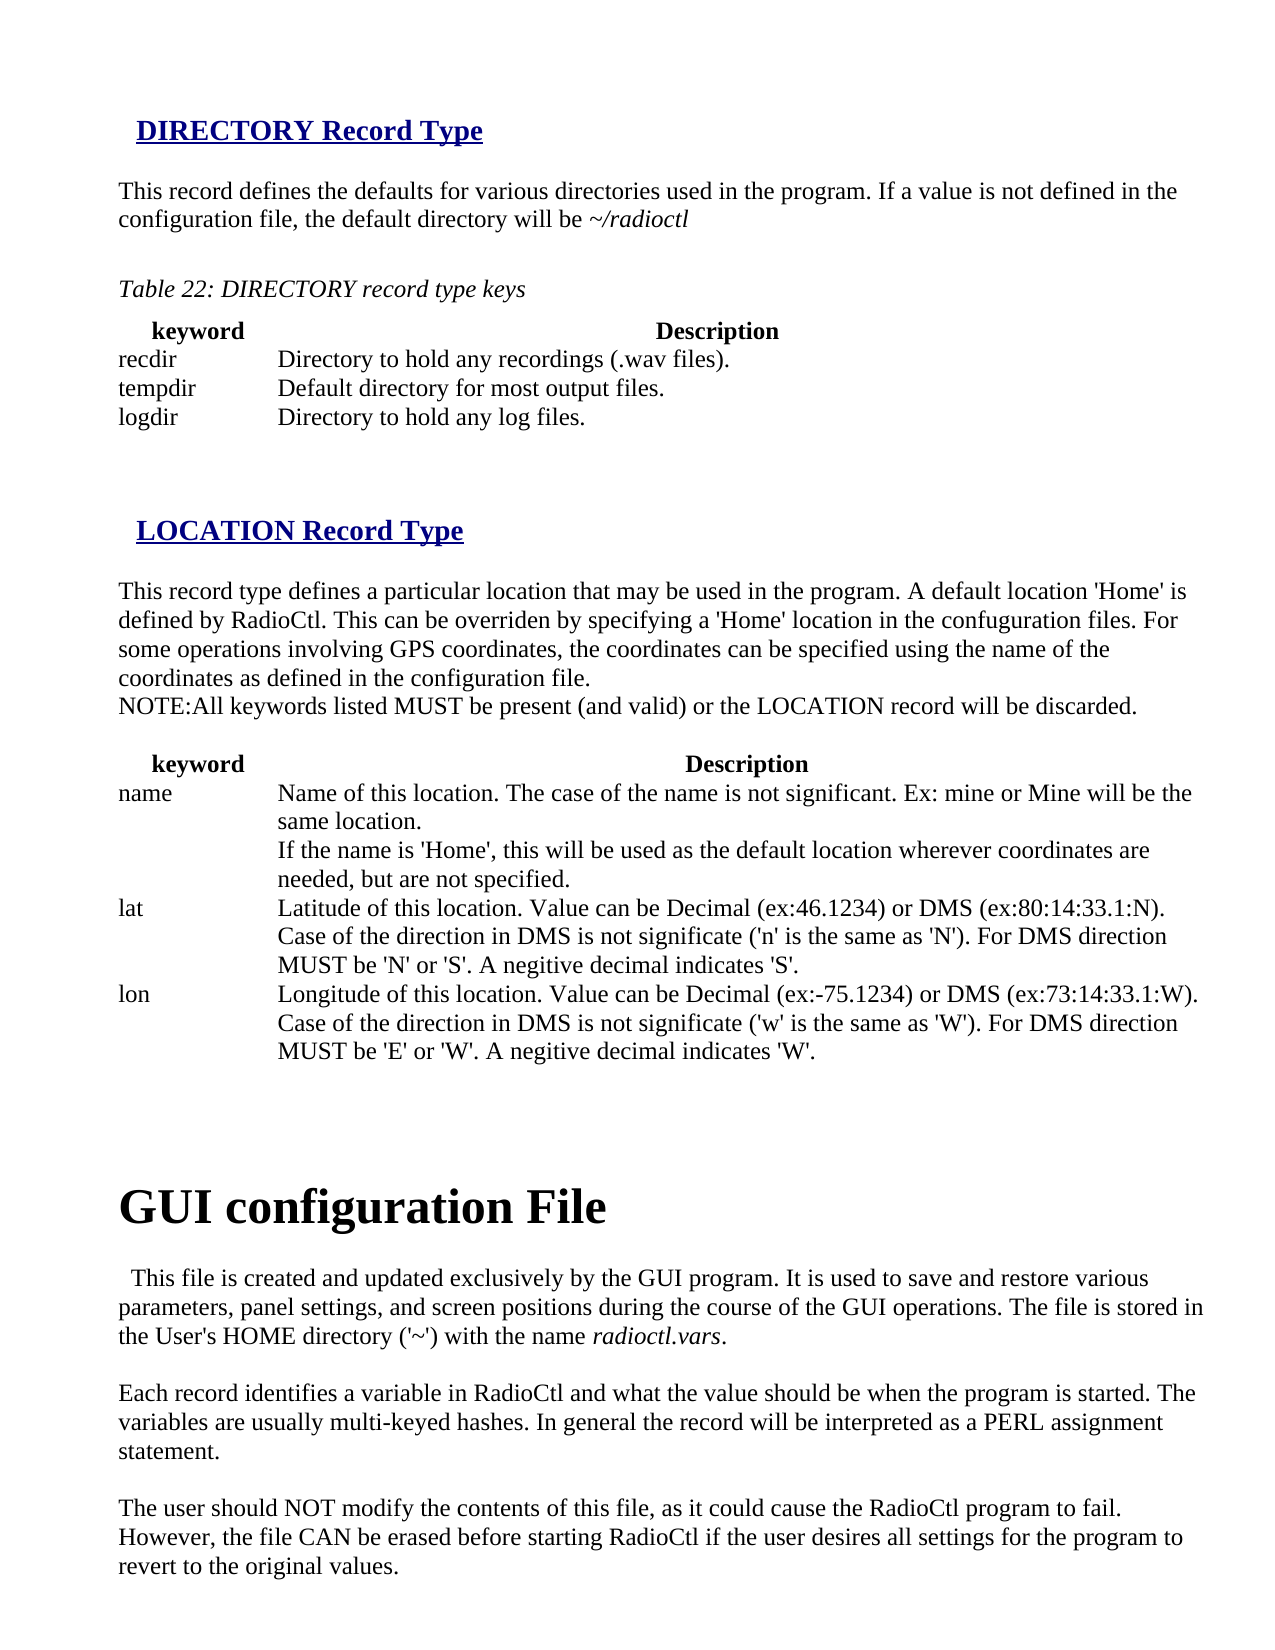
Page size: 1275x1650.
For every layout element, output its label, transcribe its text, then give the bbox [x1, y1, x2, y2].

text The user should NOT modify the contents of this file, as it could cause the RadioCtl program to fail. However, the file CAN be erased before starting RadioCtl if the user desires all settings for the program to revert to the original values. [118, 1493, 1216, 1579]
table_header keyword [118, 316, 277, 344]
subtitle DIRECTORY Record Type [136, 113, 1216, 146]
table_cell tempdir [118, 373, 277, 402]
subtitle LOCATION Record Type [136, 513, 1216, 547]
table_cell logdir [118, 402, 277, 431]
table_header keyword [118, 749, 277, 778]
subtitle GUI configuration File [118, 1176, 1216, 1234]
table_cell recdir [118, 345, 277, 373]
table_cell name [118, 778, 277, 893]
text This record type defines a particular location that may be used in the program. A default location 'Home' is defined by RadioCtl. This can be overriden by specifying a 'Home' location in the confuguration files. For some operations involving GPS coordinates, the coordinates can be specified using the name of the coordinates as defined in the configuration file. [118, 576, 1216, 691]
text This file is created and updated exclusively by the GUI program. It is used to save and restore various parameters, panel settings, and screen positions during the course of the GUI operations. The file is stored in the User's HOME directory ('~') with the name radioctl.vars. [118, 1263, 1216, 1349]
table_cell Default directory for most output files. [278, 373, 1157, 402]
text Each record identifies a variable in RadioCtl and what the value should be when the program is started. The variables are usually multi-keyed hashes. In general the record will be interpreted as a PERL assignment statement. [118, 1378, 1216, 1464]
table_cell Latitude of this location. Value can be Decimal (ex:46.1234) or DMS (ex:80:14:33.1:N). Case of the direction in DMS is not significate ('n' is the same as 'N'). For DMS direction MUST be 'N' or 'S'. A negitive decimal indicates 'S'. [278, 893, 1217, 979]
text NOTE:All keywords listed MUST be present (and valid) or the LOCATION record will be discarded. [118, 691, 1216, 720]
table_cell lon [118, 979, 277, 1065]
text This record defines the defaults for various directories used in the program. If a value is not defined in the configuration file, the default directory will be ~/radioctl [118, 176, 1216, 233]
table_cell Longitude of this location. Value can be Decimal (ex:-75.1234) or DMS (ex:73:14:33.1:W). Case of the direction in DMS is not significate ('w' is the same as 'W'). For DMS direction MUST be 'E' or 'W'. A negitive decimal indicates 'W'. [278, 979, 1217, 1065]
table_cell Name of this location. The case of the name is not significant. Ex: mine or Mine will be the same location. If the name is 'Home', this will be used as the default location wherever coordinates are needed, but are not specified. [278, 778, 1217, 893]
table_cell Directory to hold any recordings (.wav files). [278, 345, 1157, 373]
text Table 22: DIRECTORY record type keys [118, 274, 1216, 303]
table_cell lat [118, 893, 277, 979]
table_header Description [278, 749, 1217, 778]
table_cell Directory to hold any log files. [278, 402, 1157, 431]
table_header Description [278, 316, 1157, 344]
